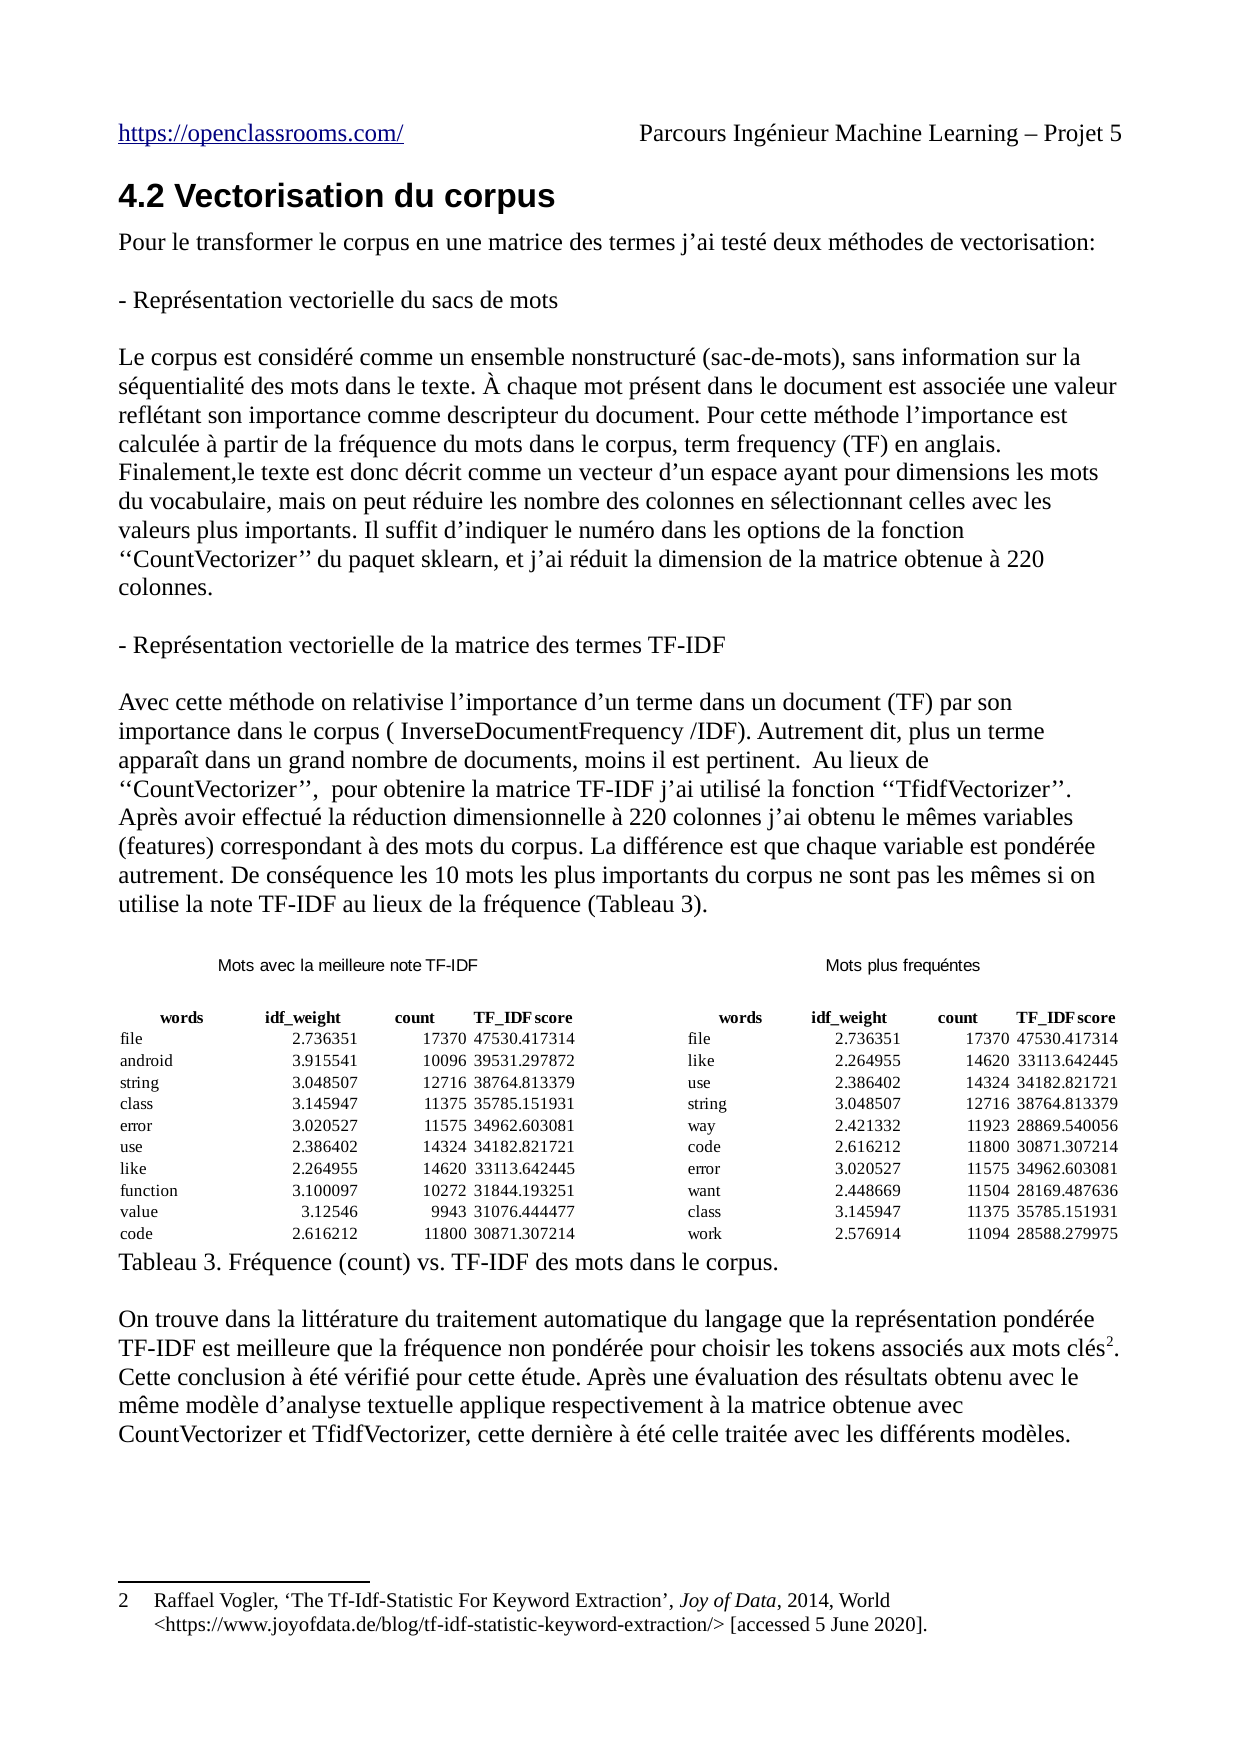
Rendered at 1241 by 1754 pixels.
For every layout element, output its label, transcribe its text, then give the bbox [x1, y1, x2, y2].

text On trouve dans la littérature du traitement automatique du langage que la représentation pondérée TF-IDF est meilleure que la fréquence non pondérée pour choisir les tokens associés aux mots clés. Cette conclusion à été vérifié pour cette étude. Après une évaluation des résultats obtenu avec le même modèle d’analyse textuelle applique respectivement à la matrice obtenue avec CountVectorizer et TfidfVectorizer, cette dernière à été celle traitée avec les différents modèles. [118, 1304, 1122, 1448]
text Avec cette méthode on relativise l’importance d’un terme dans un document (TF) par son importance dans le corpus ( InverseDocumentFrequency /IDF). Autrement dit, plus un terme apparaît dans un grand nombre de documents, moins il est pertinent. Au lieux de ‘‘CountVectorizer’’, pour obtenire la matrice TF-IDF j’ai utilisé la fonction ‘‘TfidfVectorizer’’. Après avoir effectué la réduction dimensionnelle à 220 colonnes j’ai obtenu le mêmes variables (features) correspondant à des mots du corpus. La différence est que chaque variable est pondérée autrement. De conséquence les 10 mots les plus importants du corpus ne sont pas les mêmes si on utilise la note TF-IDF au lieux de la fréquence (Tableau 3). [118, 687, 1122, 917]
text - Représentation vectorielle de la matrice des termes TF-IDF [118, 630, 1122, 659]
text Tableau 3. Fréquence (count) vs. TF-IDF des mots dans le corpus. [118, 946, 1122, 1275]
text Pour le transformer le corpus en une matrice des termes j’ai testé deux méthodes de vectorisation: [118, 227, 1122, 256]
text Raffael Vogler, ‘The Tf-Idf-Statistic For Keyword Extraction’, Joy of Data, 2014, World <https://www.joyofdata.de/blog/tf-idf-statistic-keyword-extraction/> [accessed 5 June 2020]. [118, 1588, 1122, 1636]
text Le corpus est considéré comme un ensemble nonstructuré (sac-de-mots), sans information sur la séquentialité des mots dans le texte. À chaque mot présent dans le document est associée une valeur reflétant son importance comme descripteur du document. Pour cette méthode l’importance est calculée à partir de la fréquence du mots dans le corpus, term frequency (TF) en anglais. Finalement,le texte est donc décrit comme un vecteur d’un espace ayant pour dimensions les mots du vocabulaire, mais on peut réduire les nombre des colonnes en sélectionnant celles avec les valeurs plus importants. Il suffit d’indiquer le numéro dans les options de la fonction ‘‘CountVectorizer’’ du paquet sklearn, et j’ai réduit la dimension de la matrice obtenue à 220 colonnes. [118, 342, 1122, 601]
text - Représentation vectorielle du sacs de mots [118, 285, 1122, 314]
subtitle 4.2 Vectorisation du corpus [118, 176, 1122, 215]
